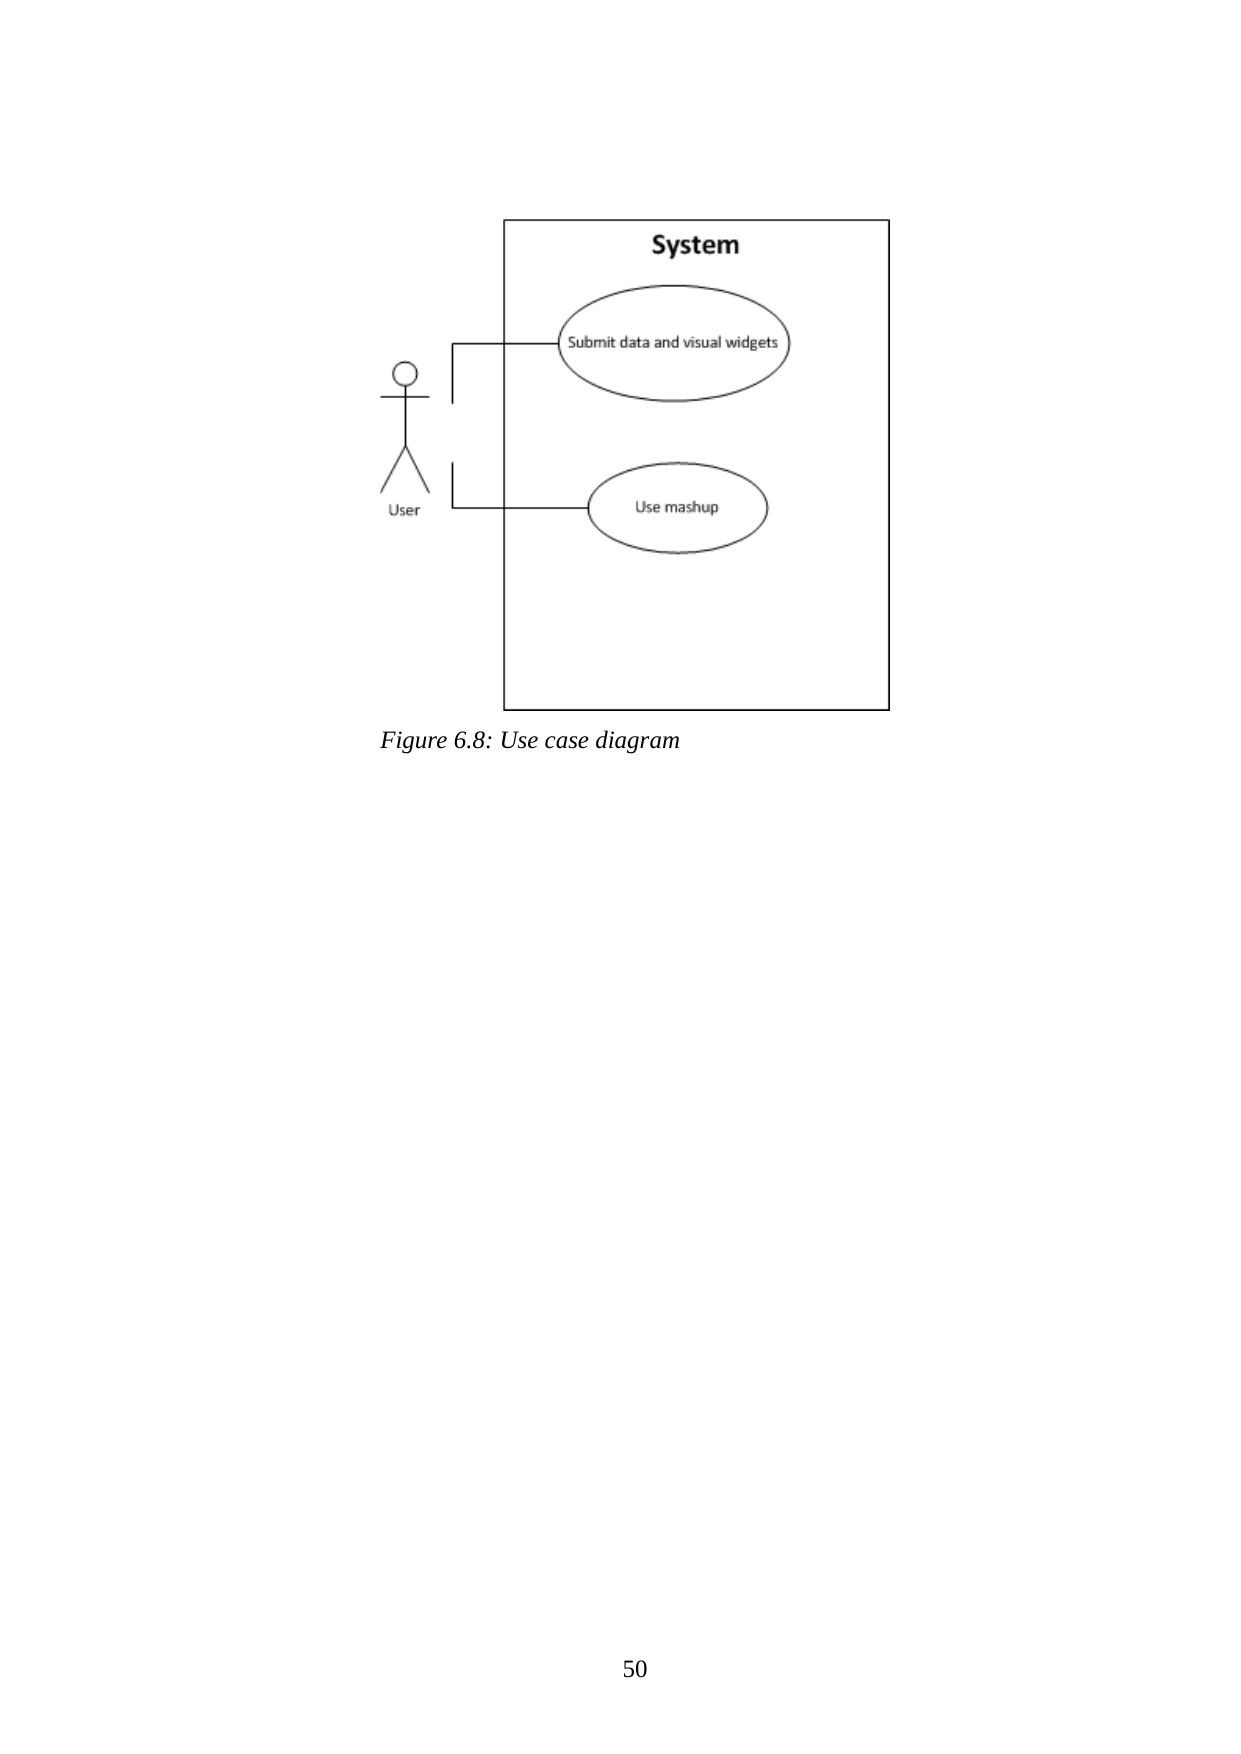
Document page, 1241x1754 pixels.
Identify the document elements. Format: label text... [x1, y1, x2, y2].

picture [380, 218, 890, 711]
text Figure 6.8: Use case diagram [380, 711, 889, 754]
